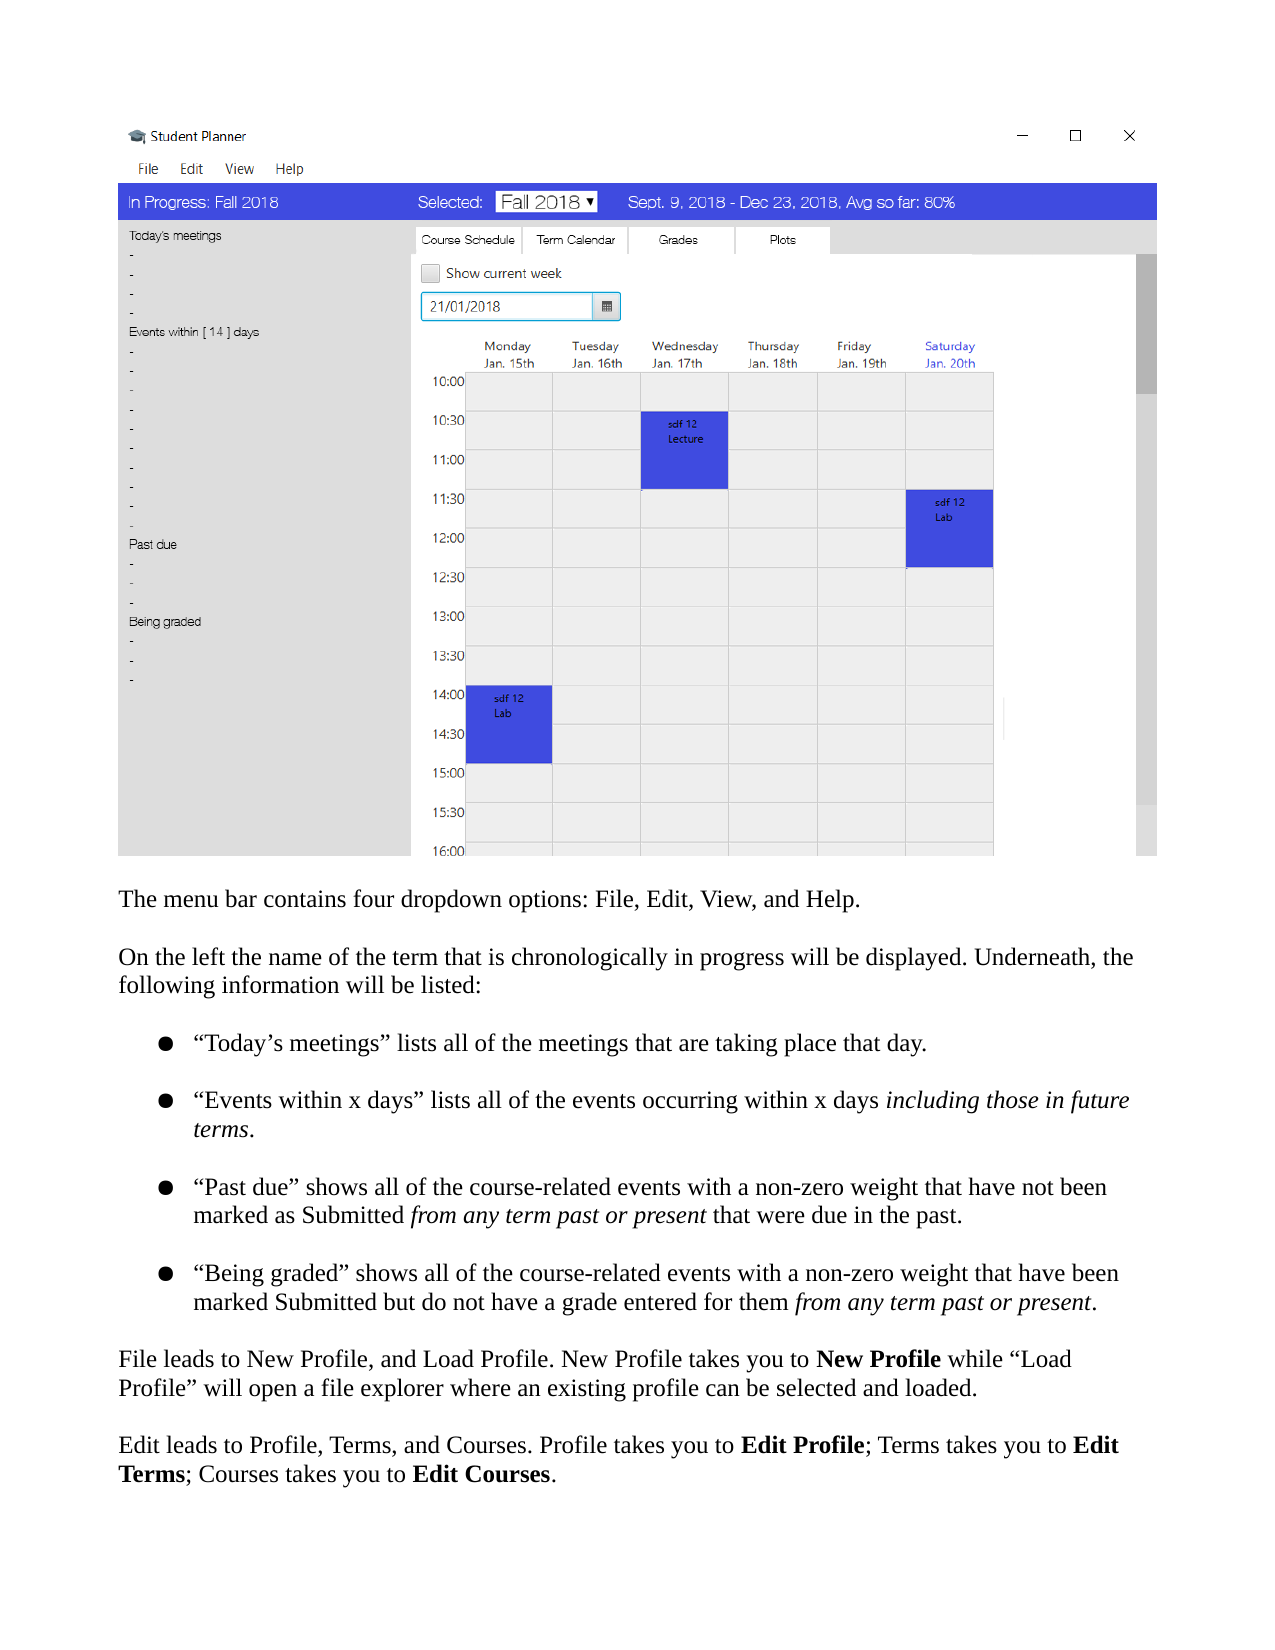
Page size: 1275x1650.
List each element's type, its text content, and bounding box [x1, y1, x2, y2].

list “Today’s meetings” lists all of the meetings that are taking place that day. [156, 1028, 1157, 1057]
text The menu bar contains four dropdown options: File, Edit, View, and Help. [118, 884, 1157, 913]
text On the left the name of the term that is chronologically in progress will be displayed. Underneath, the following information will be listed: [118, 942, 1157, 999]
list “Events within x days” lists all of the events occurring within x days including those in future terms. [156, 1086, 1157, 1143]
picture [118, 118, 1157, 856]
list “Past due” shows all of the course-related events with a non-zero weight that have not been marked as Submitted from any term past or present that were due in the past. [156, 1172, 1157, 1229]
text Edit leads to Profile, Terms, and Courses. Profile takes you to Edit Profile; Terms takes you to Edit Terms; Courses takes you to Edit Courses. [118, 1431, 1157, 1488]
list “Being graded” shows all of the course-related events with a non-zero weight that have been marked Submitted but do not have a grade entered for them from any term past or present. [156, 1258, 1157, 1316]
text File leads to New Profile, and Load Profile. New Profile takes you to New Profile while “Load Profile” will open a file explorer where an existing profile can be selected and loaded. [118, 1344, 1157, 1402]
